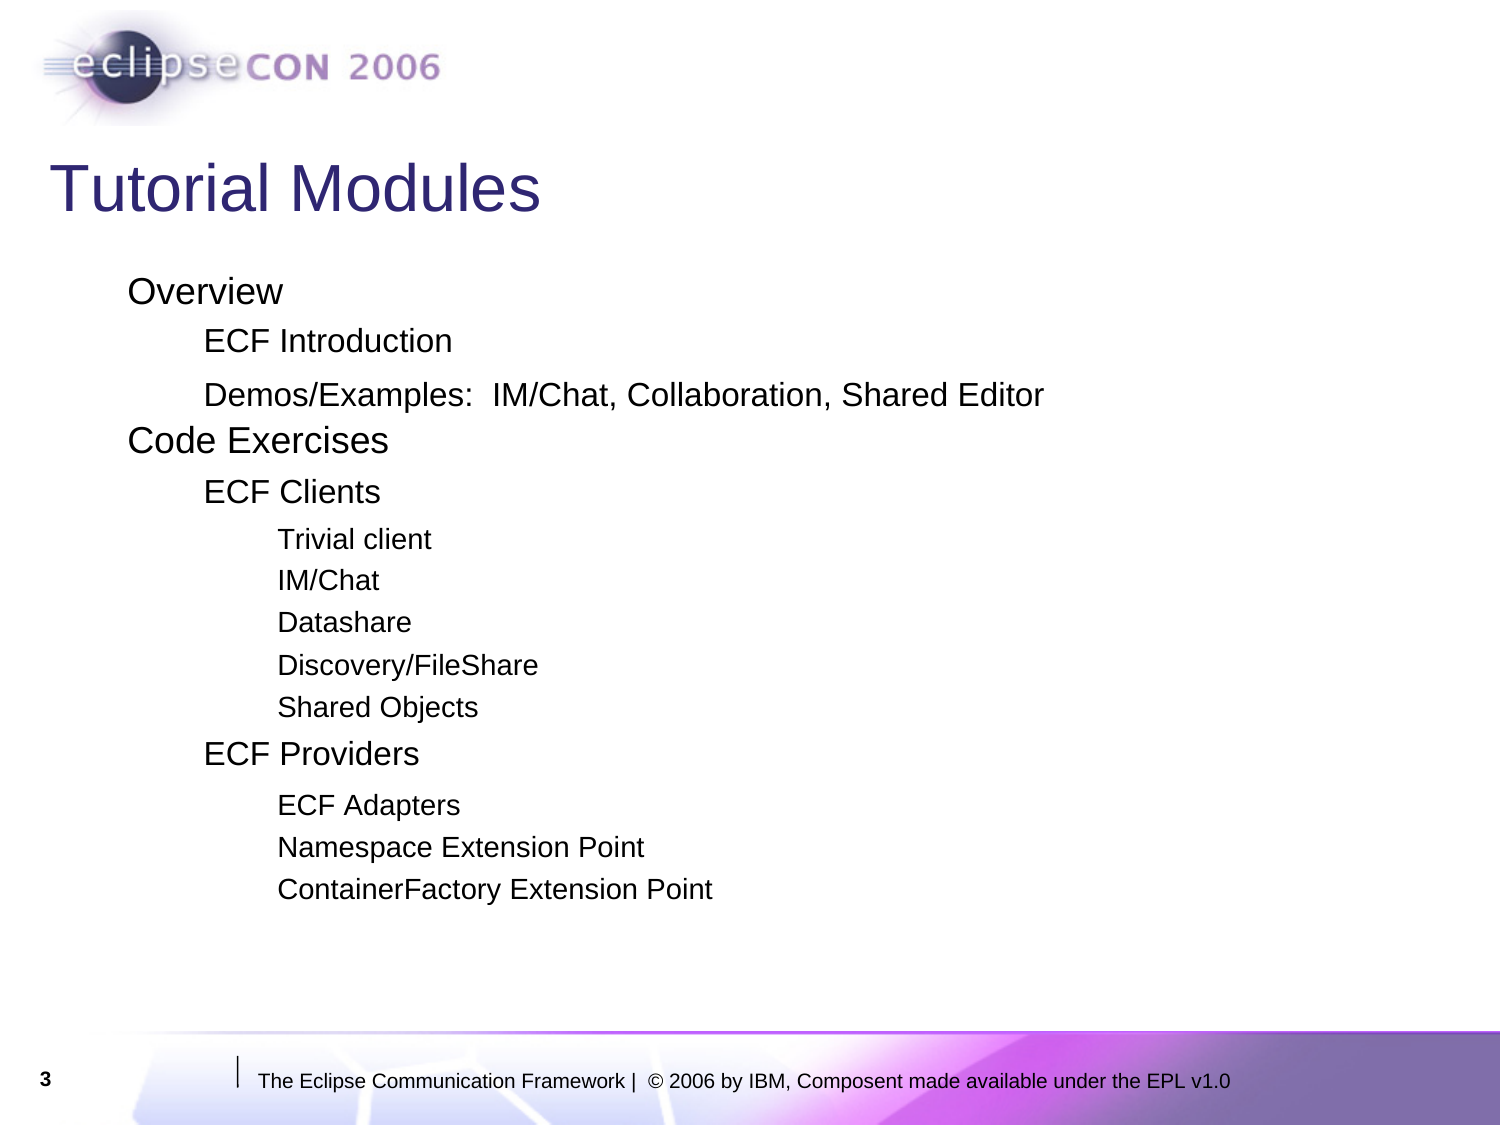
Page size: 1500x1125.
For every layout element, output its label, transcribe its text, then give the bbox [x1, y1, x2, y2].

picture [31, 10, 1040, 126]
title Tutorial Modules [34, 149, 1388, 241]
picture [0, 1031, 1500, 1125]
list Overview ECF Introduction Demos/Examples: IM/Chat, Collaboration, Shared Editor Code Exercises ECF Clients Trivial client IM/Chat Datashare Discovery/FileShare Shared Objects ECF Providers ECF Adapters Namespace Extension Point ContainerFactory Extension Point [112, 262, 1388, 976]
